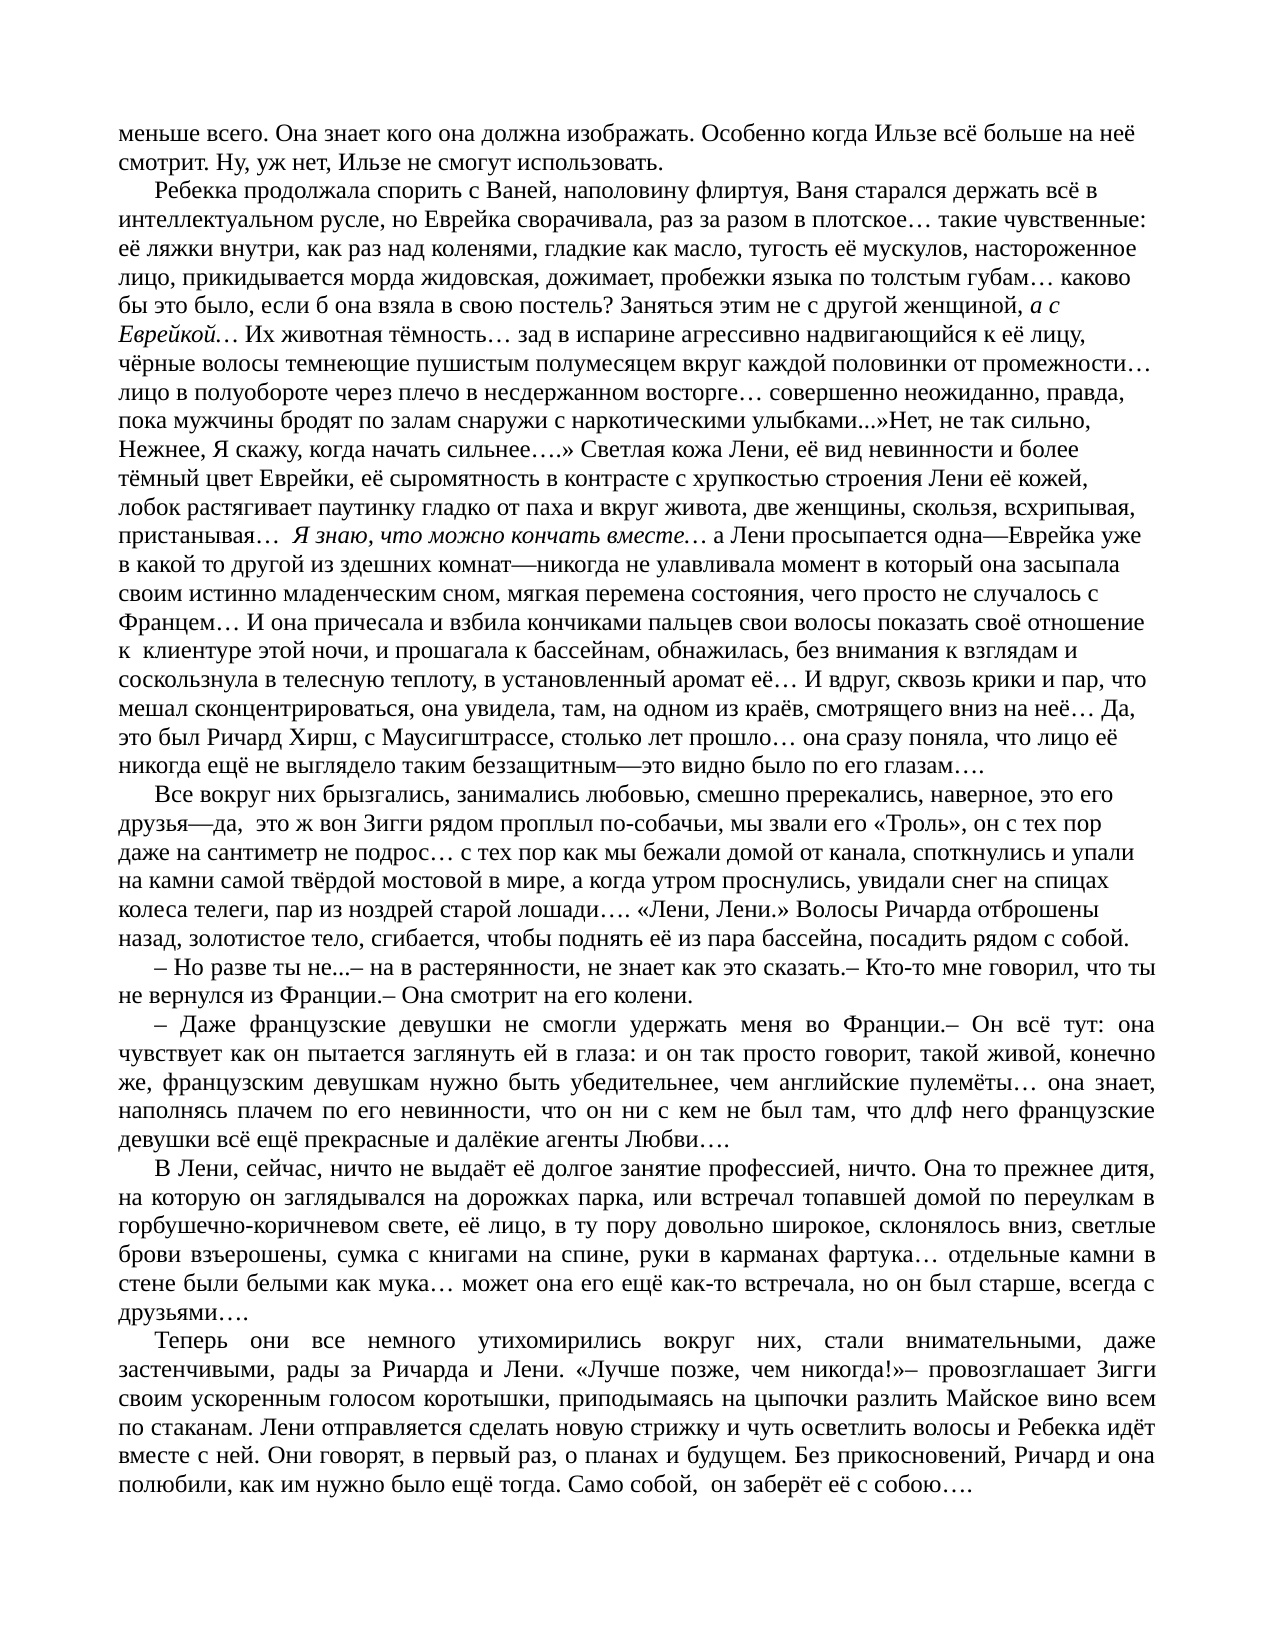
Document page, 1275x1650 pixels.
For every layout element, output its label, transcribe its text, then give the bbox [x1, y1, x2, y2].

text Все вокруг них брызгались, занимались любовью, смешно пререкались, наверное, это его друзья—да, это ж вон Зигги рядом проплыл по-собачьи, мы звали его «Троль», он с тех пор даже на сантиметр не подрос… с тех пор как мы бежали домой от канала, споткнулись и упали на камни самой твёрдой мостовой в мире, а когда утром проснулись, увидали снег на спицах колеса телеги, пар из ноздрей старой лошади…. «Лени, Лени.» Волосы Ричарда отброшены назад, золотистое тело, сгибается, чтобы поднять её из пара бассейна, посадить рядом с собой. [118, 779, 1157, 952]
text меньше всего. Она знает кого она должна изображать. Особенно когда Ильзе всё больше на неё смотрит. Ну, уж нет, Ильзе не смогут использовать. [118, 118, 1157, 176]
text Теперь они все немного утихомирились вокруг них, стали внимательными, даже застенчивыми, рады за Ричарда и Лени. «Лучше позже, чем никогда!»– провозглашает Зигги своим ускоренным голосом коротышки, приподымаясь на цыпочки разлить Майское вино всем по стаканам. Лени отправляется сделать новую стрижку и чуть осветлить волосы и Ребекка идёт вместе с ней. Они говорят, в первый раз, о планах и будущем. Без прикосновений, Ричард и она полюбили, как им нужно было ещё тогда. Само собой, он заберёт её с собою…. [118, 1326, 1157, 1498]
text В Лени, сейчас, ничто не выдаёт её долгое занятие профессией, ничто. Она то прежнее дитя, на которую он заглядывался на дорожках парка, или встречал топавшей домой по переулкам в горбушечно-коричневом свете, её лицо, в ту пору довольно широкое, склонялось вниз, светлые брови взъерошены, сумка с книгами на спине, руки в карманах фартука… отдельные камни в стене были белыми как мука… может она его ещё как-то встречала, но он был старше, всегда с друзьями…. [118, 1153, 1157, 1326]
text Ребекка продолжала спорить с Ваней, наполовину флиртуя, Ваня старался держать всё в интеллектуальном русле, но Еврейка сворачивала, раз за разом в плотское… такие чувственные: её ляжки внутри, как раз над коленями, гладкие как масло, тугость её мускулов, настороженное лицо, прикидывается морда жидовская, дожимает, пробежки языка по толстым губам… каково бы это было, если б она взяла в свою постель? Заняться этим не с другой женщиной, а с Еврейкой… Их животная тёмность… зад в испарине агрессивно надвигающийся к её лицу, чёрные волосы темнеющие пушистым полумесяцем вкруг каждой половинки от промежности… лицо в полуобороте через плечо в несдержанном восторге… совершенно неожиданно, правда, пока мужчины бродят по залам снаружи с наркотическими улыбками...»Нет, не так сильно, Нежнее, Я скажу, когда начать сильнее….» Светлая кожа Лени, её вид невинности и более тёмный цвет Еврейки, её сыромятность в контрасте с хрупкостью строения Лени её кожей, лобок растягивает паутинку гладко от паха и вкруг живота, две женщины, скользя, всхрипывая, пристанывая… Я знаю, что можно кончать вместе… а Лени просыпается одна—Еврейка уже в какой то другой из здешних комнат—никогда не улавливала момент в который она засыпала своим истинно младенческим сном, мягкая перемена состояния, чего просто не случалось с Францем… И она причесала и взбила кончиками пальцев свои волосы показать своё отношение к клиентуре этой ночи, и прошагала к бассейнам, обнажилась, без внимания к взглядам и соскользнула в телесную теплоту, в установленный аромат её… И вдруг, сквозь крики и пар, что мешал сконцентрироваться, она увидела, там, на одном из краёв, смотрящего вниз на неё… Да, это был Ричард Хирш, с Маусигштрассе, столько лет прошло… она сразу поняла, что лицо её никогда ещё не выглядело таким беззащитным—это видно было по его глазам…. [118, 176, 1157, 779]
text – Но разве ты не...– на в растерянности, не знает как это сказать.– Кто-то мне говорил, что ты не вернулся из Франции.– Она смотрит на его колени. [118, 952, 1157, 1009]
text – Даже французские девушки не смогли удержать меня во Франции.– Он всё тут: она чувствует как он пытается заглянуть ей в глаза: и он так просто говорит, такой живой, конечно же, французским девушкам нужно быть убедительнее, чем английские пулемёты… она знает, наполнясь плачем по его невинности, что он ни с кем не был там, что длф него французские девушки всё ещё прекрасные и далёкие агенты Любви…. [118, 1009, 1157, 1153]
